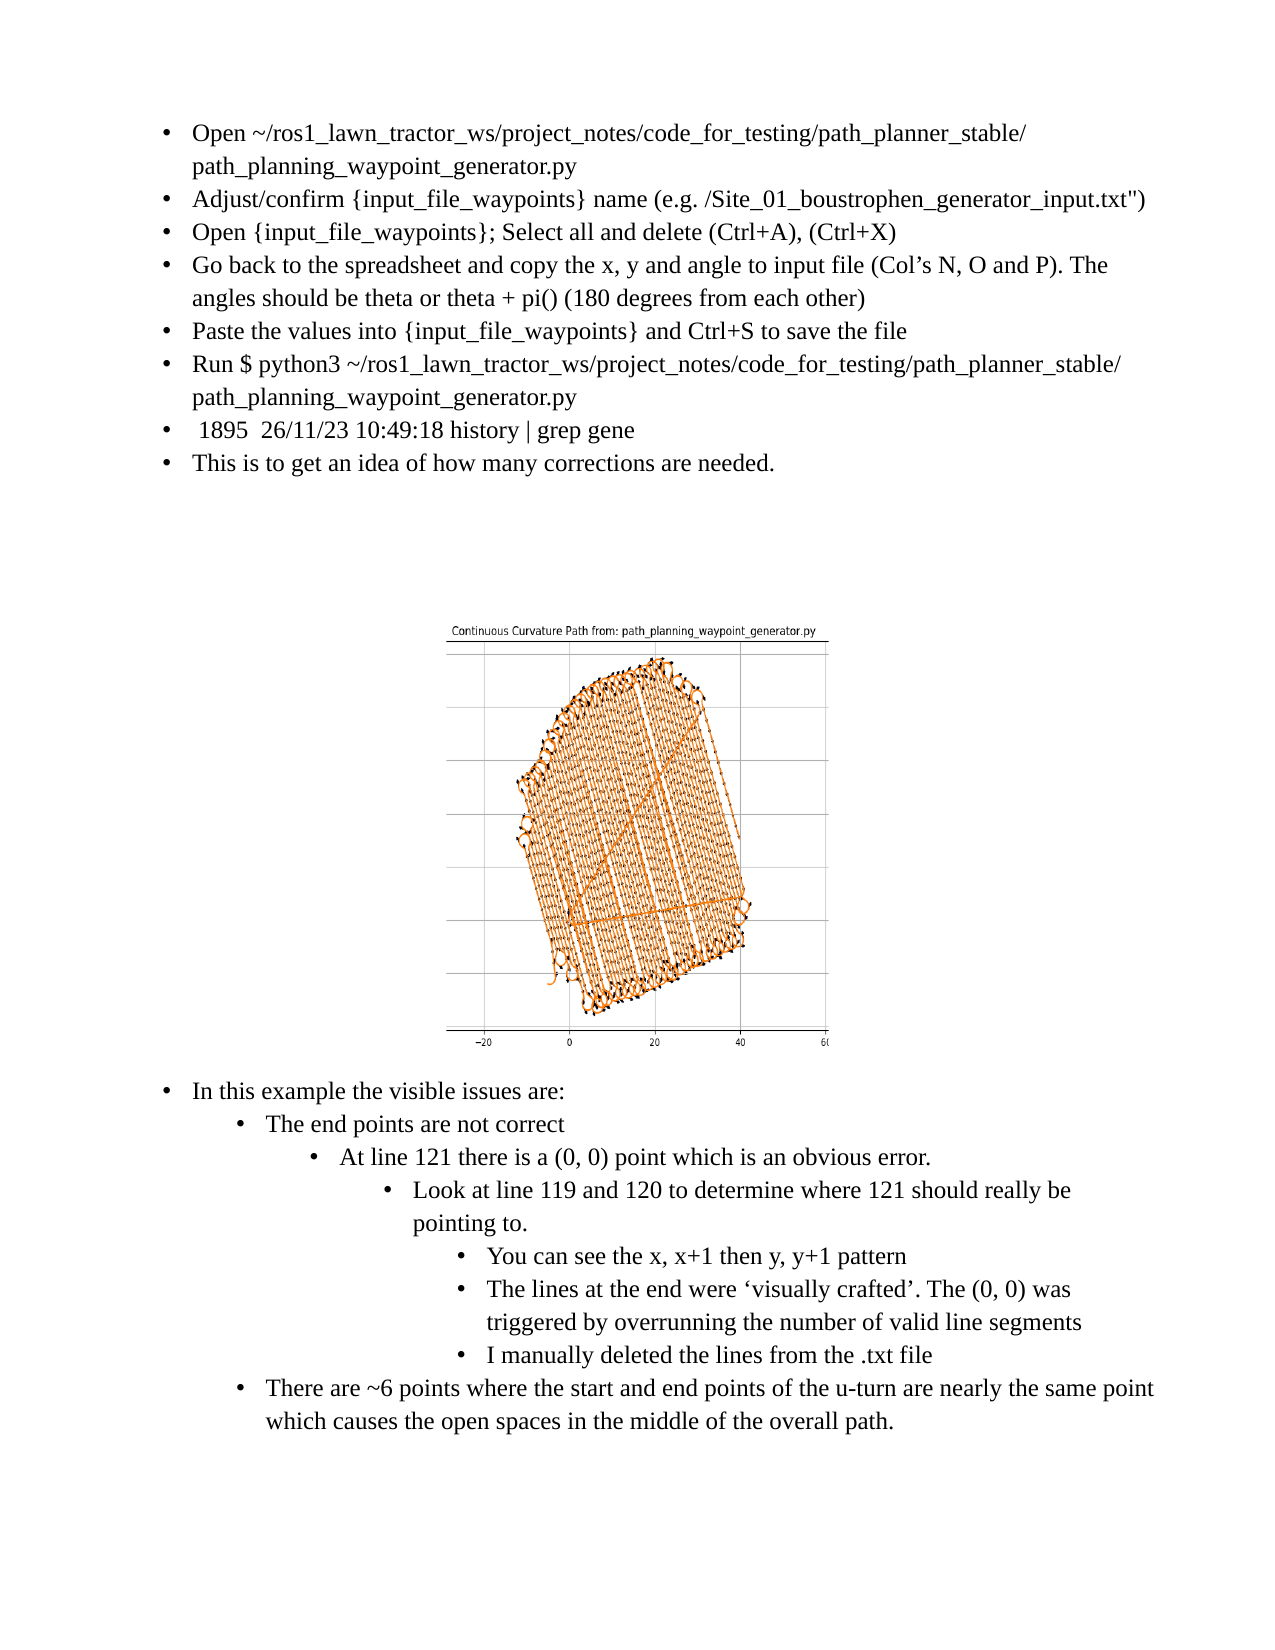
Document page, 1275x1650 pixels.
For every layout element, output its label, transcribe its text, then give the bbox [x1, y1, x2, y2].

list There are ~6 points where the start and end points of the u-turn are nearly the same point which causes the open spaces in the middle of the overall path. [236, 1373, 1157, 1435]
list I manually deleted the lines from the .txt file [457, 1340, 1157, 1369]
list Open ~/ros1_lawn_tractor_ws/project_notes/code_for_testing/path_planner_stable/path_planning_waypoint_generator.py [162, 118, 1157, 180]
list Paste the values into {input_file_waypoints} and Ctrl+S to save the file [162, 316, 1157, 345]
list Open {input_file_waypoints}; Select all and delete (Ctrl+A), (Ctrl+X) [162, 217, 1157, 246]
list At line 121 there is a (0, 0) point which is an obvious error. [309, 1142, 1157, 1171]
picture [446, 613, 829, 1054]
list The end points are not correct [236, 1109, 1157, 1137]
list 1895 26/11/23 10:49:18 history | grep gene [162, 415, 1157, 444]
list The lines at the end were ‘visually crafted’. The (0, 0) was triggered by overrunning the number of valid line segments [457, 1274, 1157, 1336]
list Run $ python3 ~/ros1_lawn_tractor_ws/project_notes/code_for_testing/path_planner_stable/path_planning_waypoint_generator.py [162, 349, 1157, 411]
list Adjust/confirm {input_file_waypoints} name (e.g. /Site_01_boustrophen_generator_input.txt") [162, 184, 1157, 213]
list You can see the x, x+1 then y, y+1 pattern [457, 1241, 1157, 1269]
list This is to get an idea of how many corrections are needed. [162, 448, 1157, 477]
list Look at line 119 and 120 to determine where 121 should really be pointing to. [383, 1175, 1157, 1237]
list In this example the visible issues are: [162, 1076, 1157, 1104]
list Go back to the spreadsheet and copy the x, y and angle to input file (Col’s N, O and P). The angles should be theta or theta + pi() (180 degrees from each other) [162, 250, 1157, 312]
